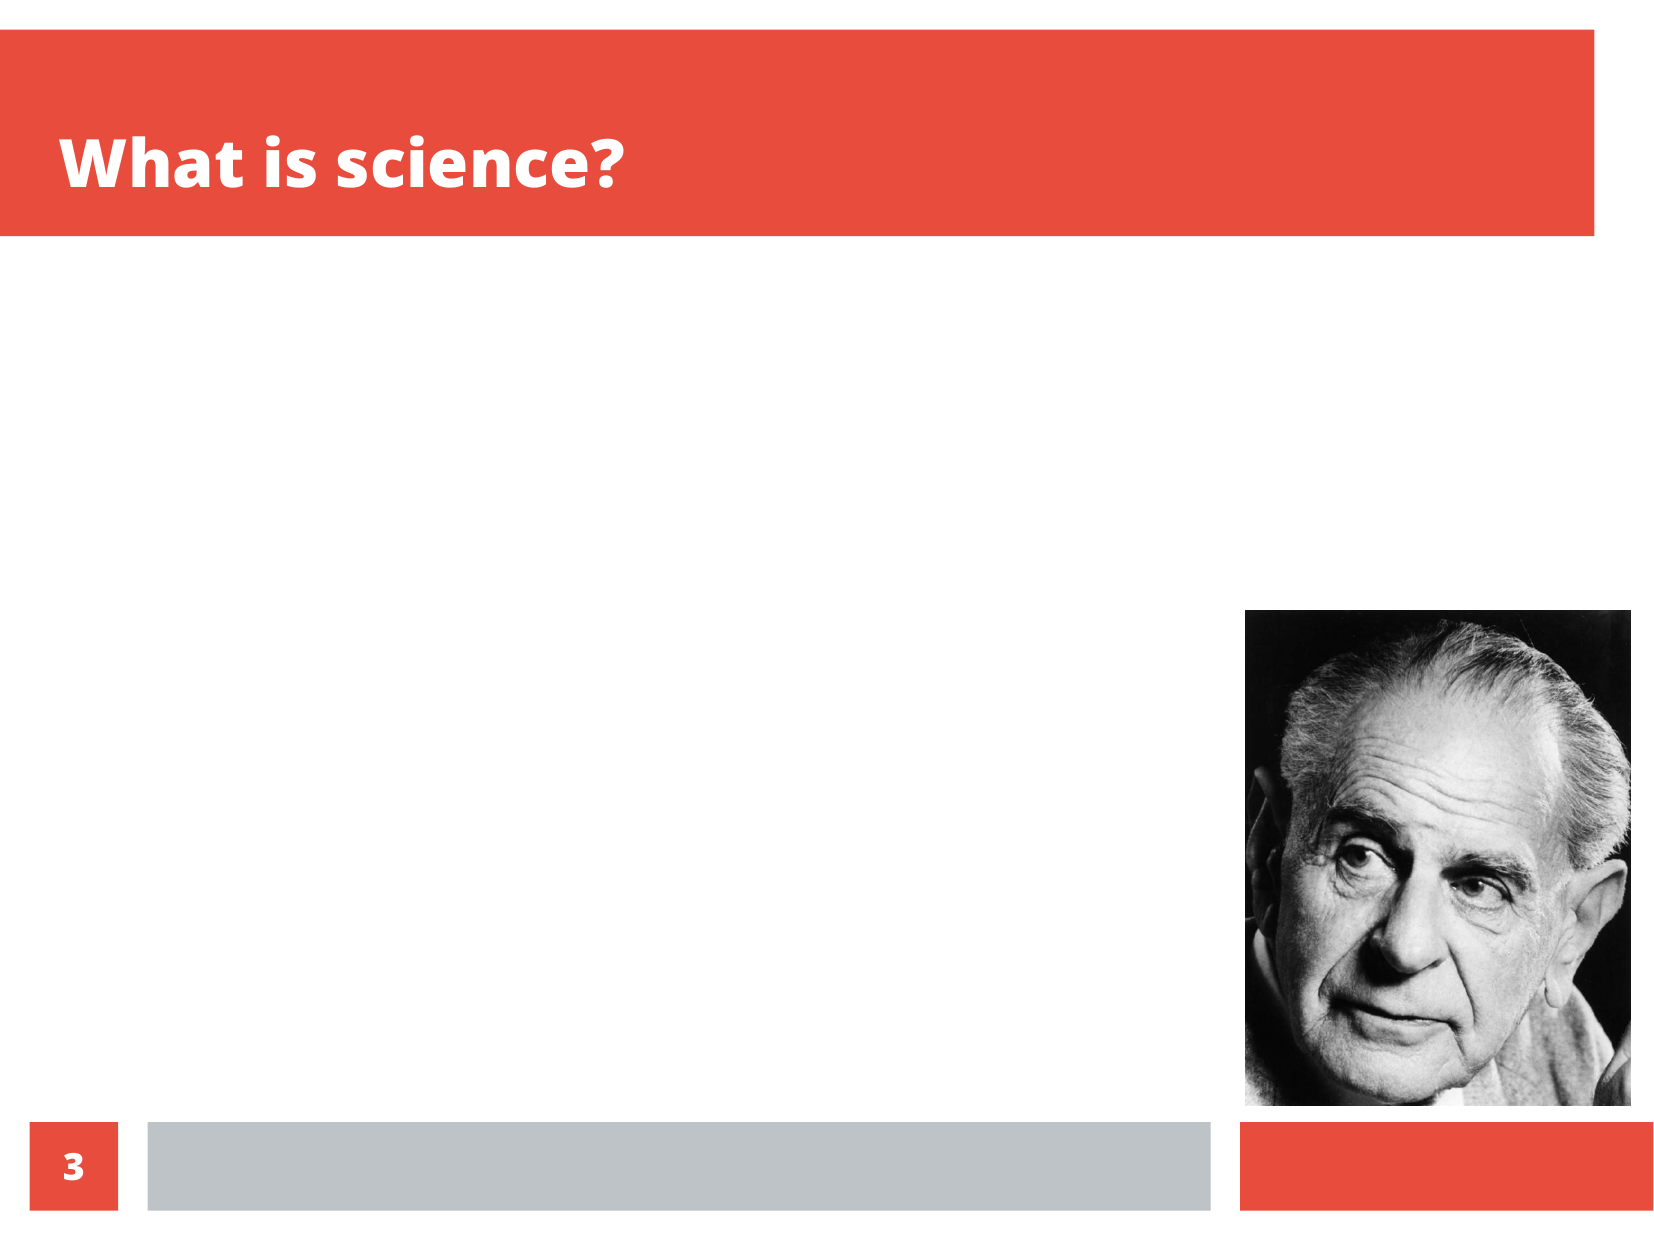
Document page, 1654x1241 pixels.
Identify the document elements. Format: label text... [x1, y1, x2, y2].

picture [1245, 610, 1631, 1106]
title What is science? [59, 59, 1595, 207]
